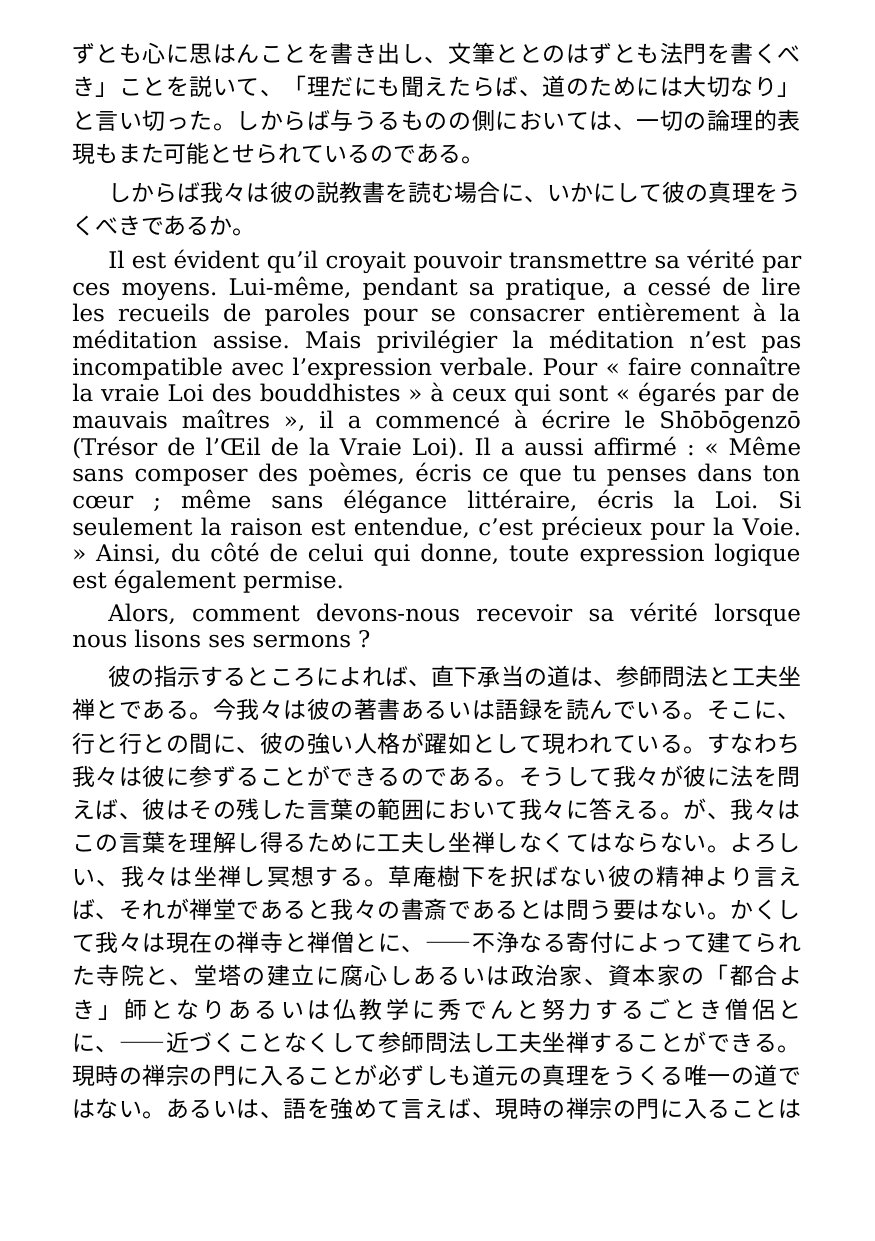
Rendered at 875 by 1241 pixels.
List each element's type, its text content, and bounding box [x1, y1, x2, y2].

text Alors, comment devons-nous recevoir sa vérité lorsque nous lisons ses sermons ? [72, 600, 802, 653]
text 彼の指示するところによれば、直下承当の道は、参師問法と工夫坐禅とである。今我々は彼の著書あるいは語録を読んでいる。そこに、行と行との間に、彼の強い人格が躍如として現われている。すなわち我々は彼に参ずることができるのである。そうして我々が彼に法を問えば、彼はその残した言葉の範囲において我々に答える。が、我々はこの言葉を理解し得るために工夫し坐禅しなくてはならない。よろしい、我々は坐禅し冥想する。草庵樹下を択ばない彼の精神より言えば、それが禅堂であると我々の書斎であるとは問う要はない。かくして我々は現在の禅寺と禅僧とに、――不浄なる寄付によって建てられた寺院と、堂塔の建立に腐心しあるいは政治家、資本家の「都合よき」師となりあるいは仏教学に秀でんと努力するごとき僧侶とに、――近づくことなくして参師問法し工夫坐禅することができる。現時の禅宗の門に入ることが必ずしも道元の真理をうくる唯一の道ではない。あるいは、語を強めて言えば、現時の禅宗の門に入ることは [72, 659, 802, 1124]
text Il est évident qu’il croyait pouvoir transmettre sa vérité par ces moyens. Lui-même, pendant sa pratique, a cessé de lire les recueils de paroles pour se consacrer entièrement à la méditation assise. Mais privilégier la méditation n’est pas incompatible avec l’expression verbale. Pour « faire connaître la vraie Loi des bouddhistes » à ceux qui sont « égarés par de mauvais maîtres », il a commencé à écrire le Shōbōgenzō (Trésor de l’Œil de la Vraie Loi). Il a aussi affirmé : « Même sans composer des poèmes, écris ce que tu penses dans ton cœur ; même sans élégance littéraire, écris la Loi. Si seulement la raison est entendue, c’est précieux pour la Voie. » Ainsi, du côté de celui qui donne, toute expression logique est également permise. [72, 247, 802, 594]
text ずとも心に思はんことを書き出し、文筆ととのはずとも法門を書くべき」ことを説いて、「理だにも聞えたらば、道のためには大切なり」と言い切った。しからば与うるものの側においては、一切の論理的表現もまた可能とせられているのである。 [72, 36, 802, 169]
text しからば我々は彼の説教書を読む場合に、いかにして彼の真理をうくべきであるか。 [72, 175, 802, 241]
